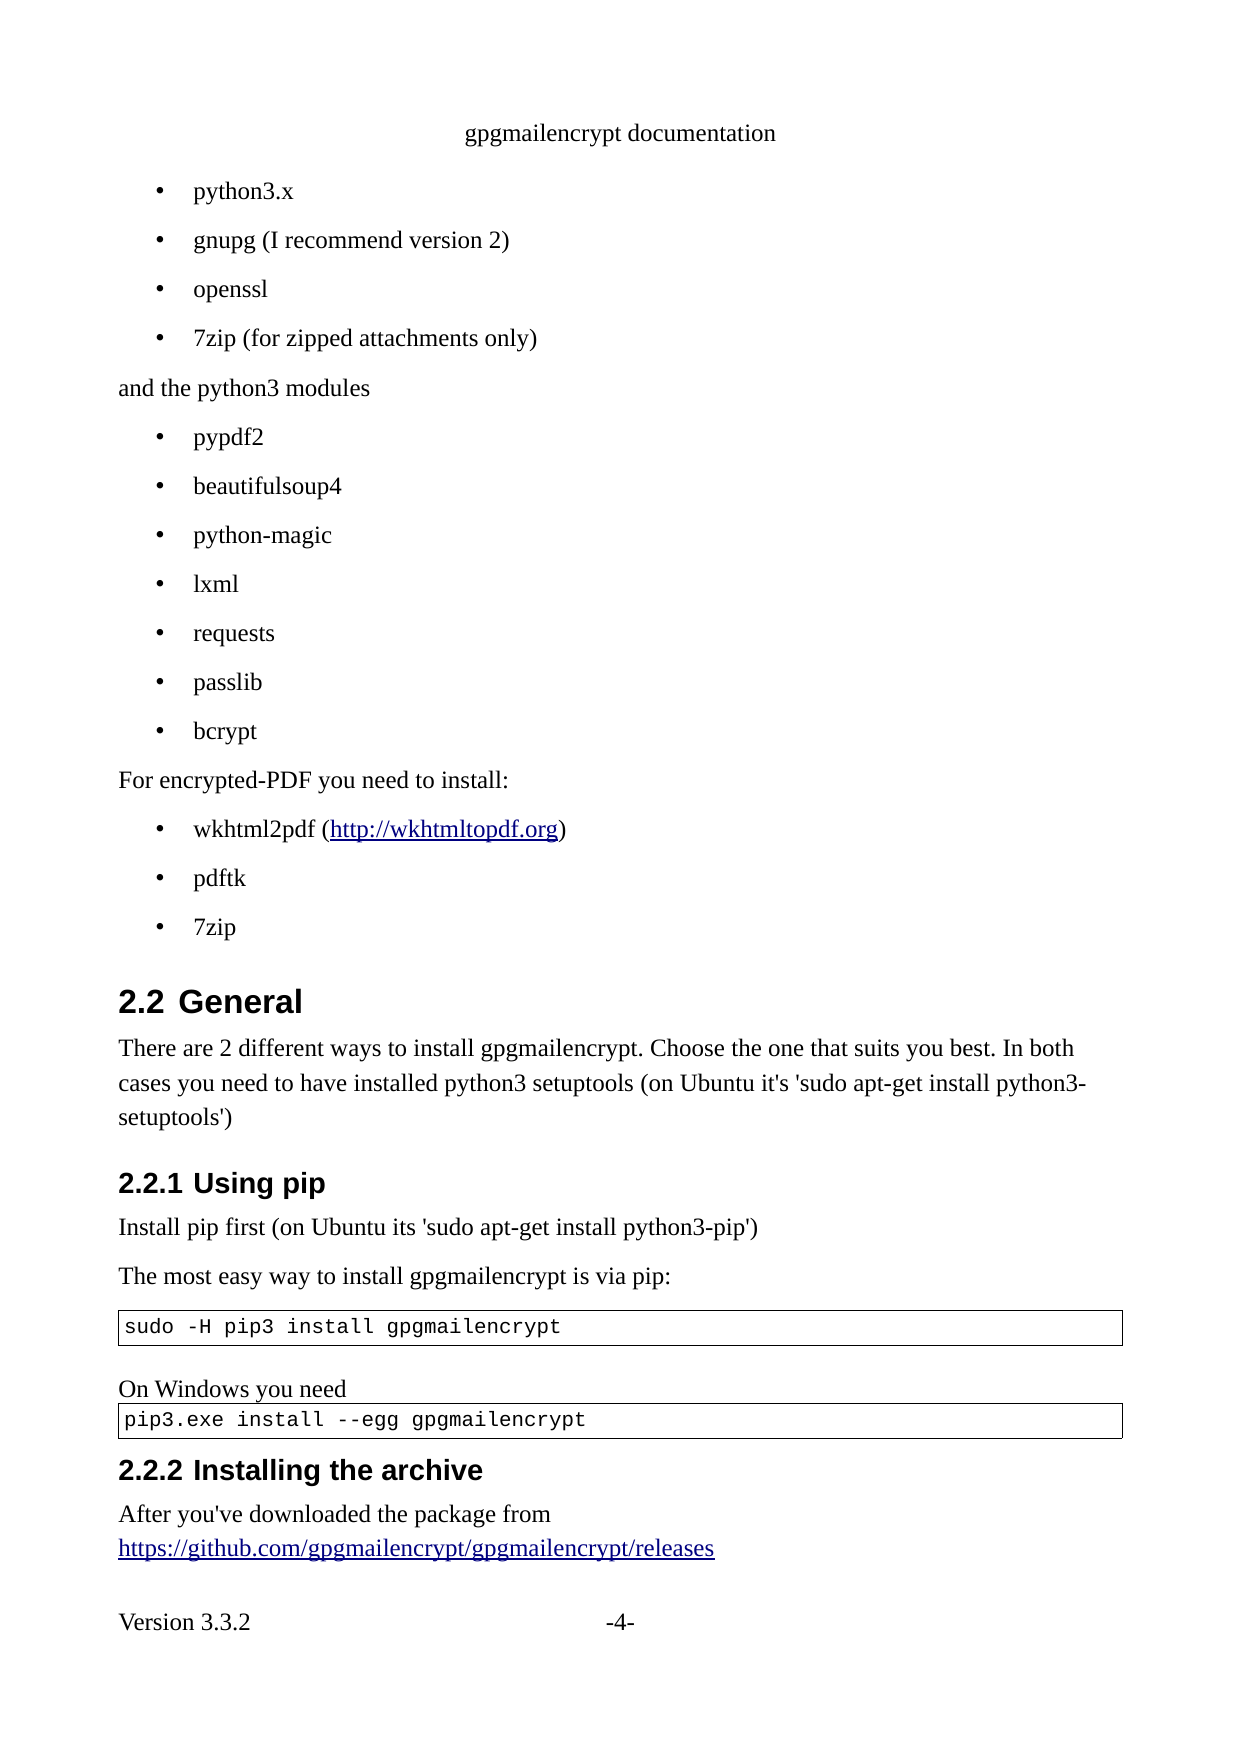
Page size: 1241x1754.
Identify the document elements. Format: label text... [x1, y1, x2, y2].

text and the python3 modules [118, 373, 1122, 401]
text On Windows you need [118, 1374, 1122, 1403]
subtitle Installing the archive [118, 1453, 1122, 1486]
list lxml [156, 569, 1122, 598]
text The most easy way to install gpgmailencrypt is via pip: [118, 1261, 1122, 1290]
list python-magic [156, 520, 1122, 548]
list bcrypt [156, 716, 1122, 745]
list requests [156, 618, 1122, 647]
list 7zip [156, 912, 1122, 941]
list 7zip (for zipped attachments only) [156, 323, 1122, 352]
list pypdf2 [156, 422, 1122, 450]
text Install pip first (on Ubuntu its 'sudo apt-get install python3-pip') [118, 1212, 1122, 1241]
text For encrypted-PDF you need to install: [118, 765, 1122, 794]
list gnupg (I recommend version 2) [156, 225, 1122, 254]
list beautifulsoup4 [156, 471, 1122, 499]
list wkhtml2pdf (http://wkhtmltopdf.org) [156, 814, 1122, 843]
table_header pip3.exe install --egg gpgmailencrypt [119, 1404, 1122, 1438]
list openssl [156, 274, 1122, 303]
text There are 2 different ways to install gpgmailencrypt. Choose the one that suits you best. In both cases you need to have installed python3 setuptools (on Ubuntu it's 'sudo apt-get install python3-setuptools') [118, 1033, 1122, 1131]
list passlib [156, 667, 1122, 696]
subtitle Using pip [118, 1166, 1122, 1199]
list python3.x [156, 176, 1122, 205]
list pdftk [156, 863, 1122, 892]
subtitle General [118, 982, 1122, 1021]
text After you've downloaded the package from https://github.com/gpgmailencrypt/gpgmailencrypt/releases [118, 1499, 1122, 1562]
table_header sudo -H pip3 install gpgmailencrypt [119, 1311, 1122, 1345]
